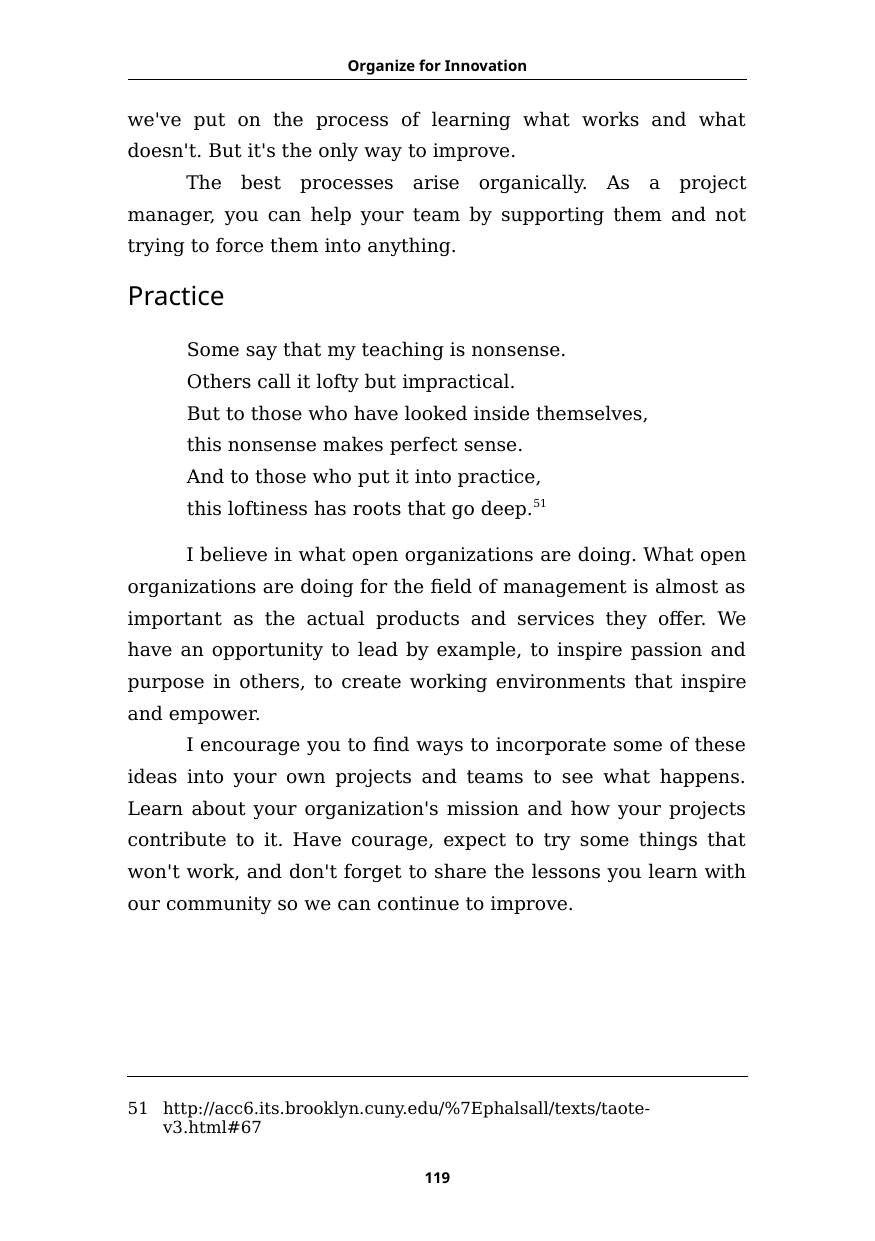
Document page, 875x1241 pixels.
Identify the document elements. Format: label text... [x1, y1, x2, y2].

text http://acc6.its.brooklyn.cuny.edu/%7Ephalsall/texts/taote-v3.html#67 [127, 1099, 747, 1138]
subtitle Practice [127, 282, 747, 312]
text Some say that my teaching is nonsense. Others call it lofty but impractical. But to those who have looked inside themselves, this nonsense makes perfect sense. And to those who put it into practice, this loftiness has roots that go deep. [187, 339, 688, 520]
text The best processes arise organically. As a project manager, you can help your team by supporting them and not trying to force them into anything. [127, 172, 747, 257]
text we've put on the process of learning what works and what doesn't. But it's the only way to improve. [127, 109, 747, 162]
text I believe in what open organizations are doing. What open organizations are doing for the field of management is almost as important as the actual products and services they offer. We have an opportunity to lead by example, to inspire passion and purpose in others, to create working environments that inspire and empower. [127, 544, 747, 725]
text I encourage you to find ways to incorporate some of these ideas into your own projects and teams to see what happens. Learn about your organization's mission and how your projects contribute to it. Have courage, expect to try some things that won't work, and don't forget to share the lessons you learn with our community so we can continue to improve. [127, 734, 747, 915]
